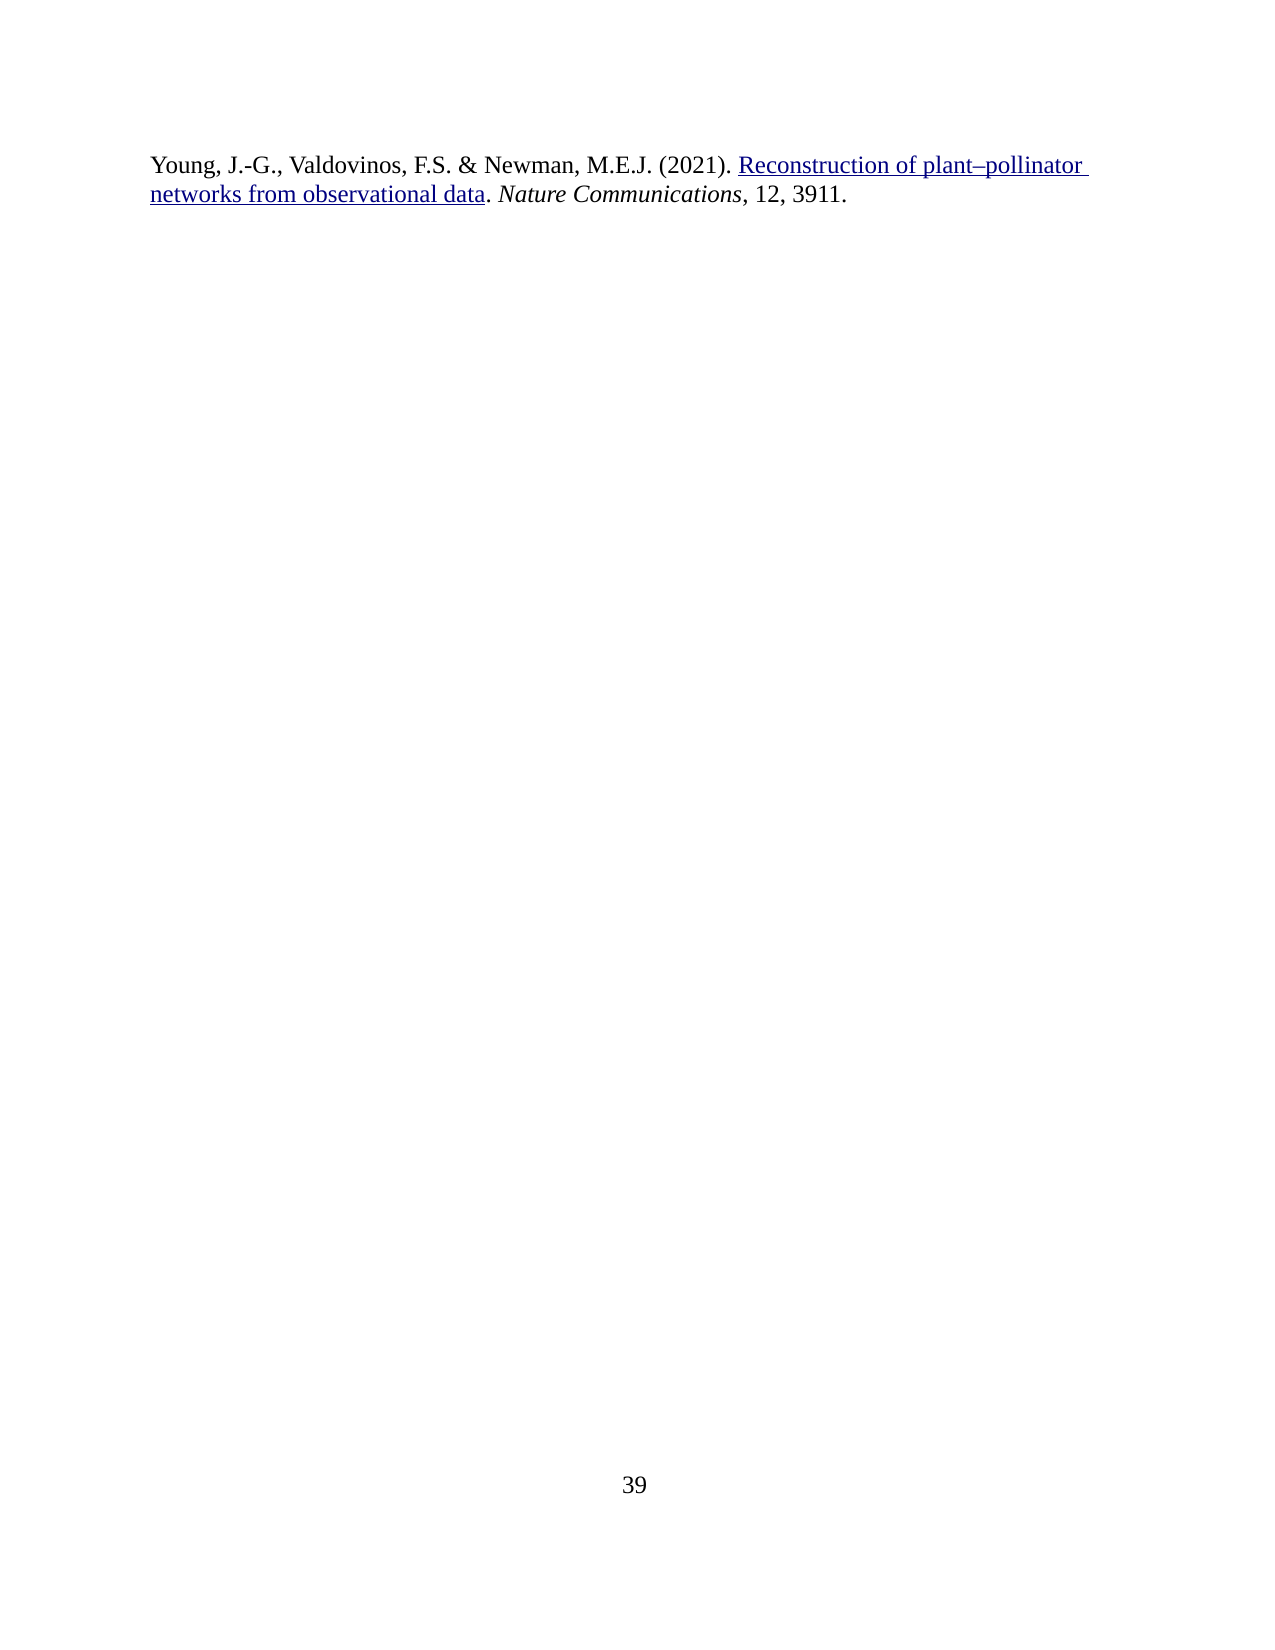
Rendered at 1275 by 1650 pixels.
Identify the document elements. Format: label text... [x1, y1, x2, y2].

text Young, J.-G., Valdovinos, F.S. & Newman, M.E.J. (2021). Reconstruction of plant–pollinator networks from observational data. Nature Communications, 12, 3911. [150, 150, 1125, 207]
